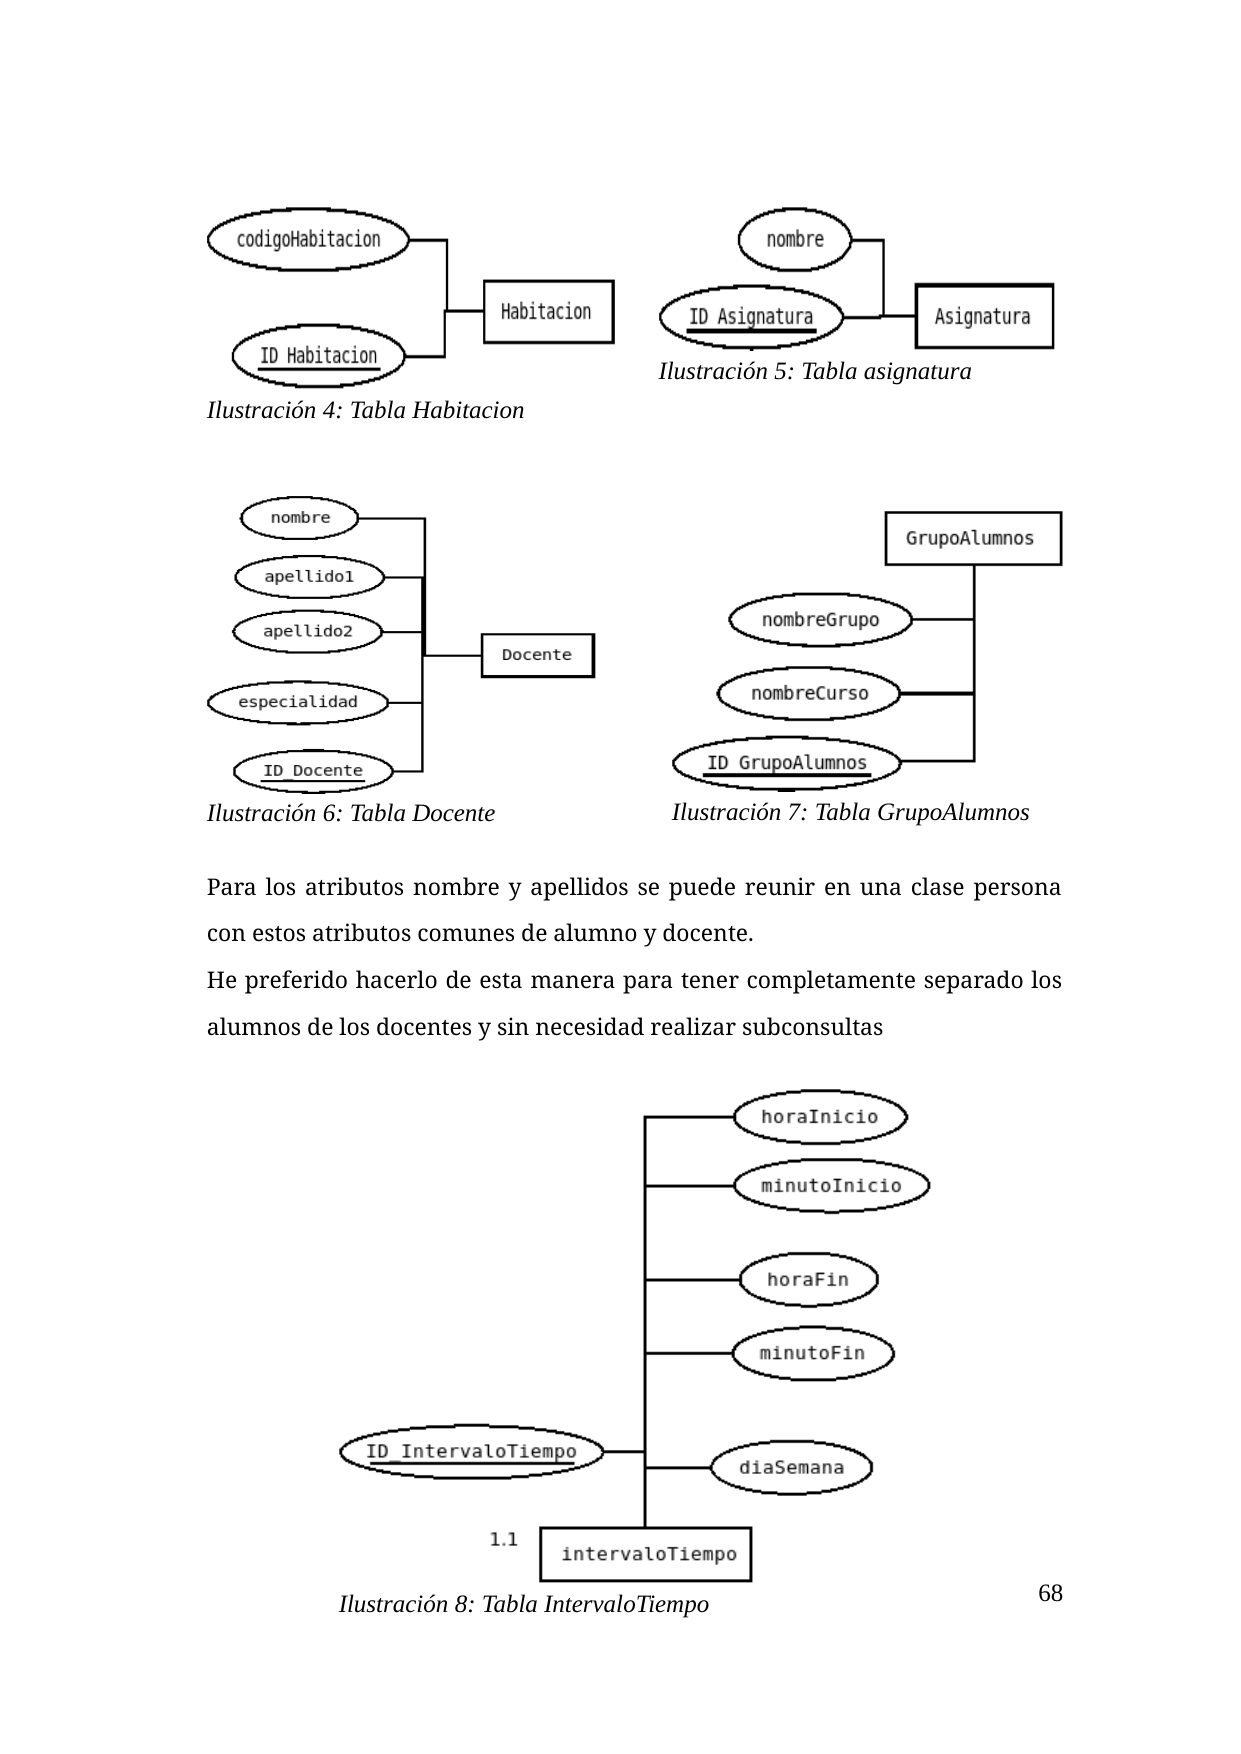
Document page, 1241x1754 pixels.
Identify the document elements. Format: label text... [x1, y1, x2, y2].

text Para los atributos nombre y apellidos se puede reunir en una clase persona con estos atributos comunes de alumno y docente. [207, 870, 1063, 948]
picture [671, 510, 1063, 792]
text [338, 1076, 931, 1088]
picture [338, 1088, 932, 1584]
picture [206, 496, 603, 794]
text Ilustración 4: Tabla Habitacion [207, 390, 622, 424]
picture [206, 207, 622, 390]
text Ilustración 6: Tabla Docente [207, 794, 603, 827]
text Ilustración 5: Tabla asignatura [658, 351, 1063, 385]
text He preferido hacerlo de esta manera para tener completamente separado los alumnos de los docentes y sin necesidad realizar subconsultas [207, 964, 1063, 1042]
text Ilustración 8: Tabla IntervaloTiempo [338, 1584, 931, 1618]
picture [658, 207, 1063, 351]
text Ilustración 7: Tabla GrupoAlumnos [672, 792, 1063, 826]
